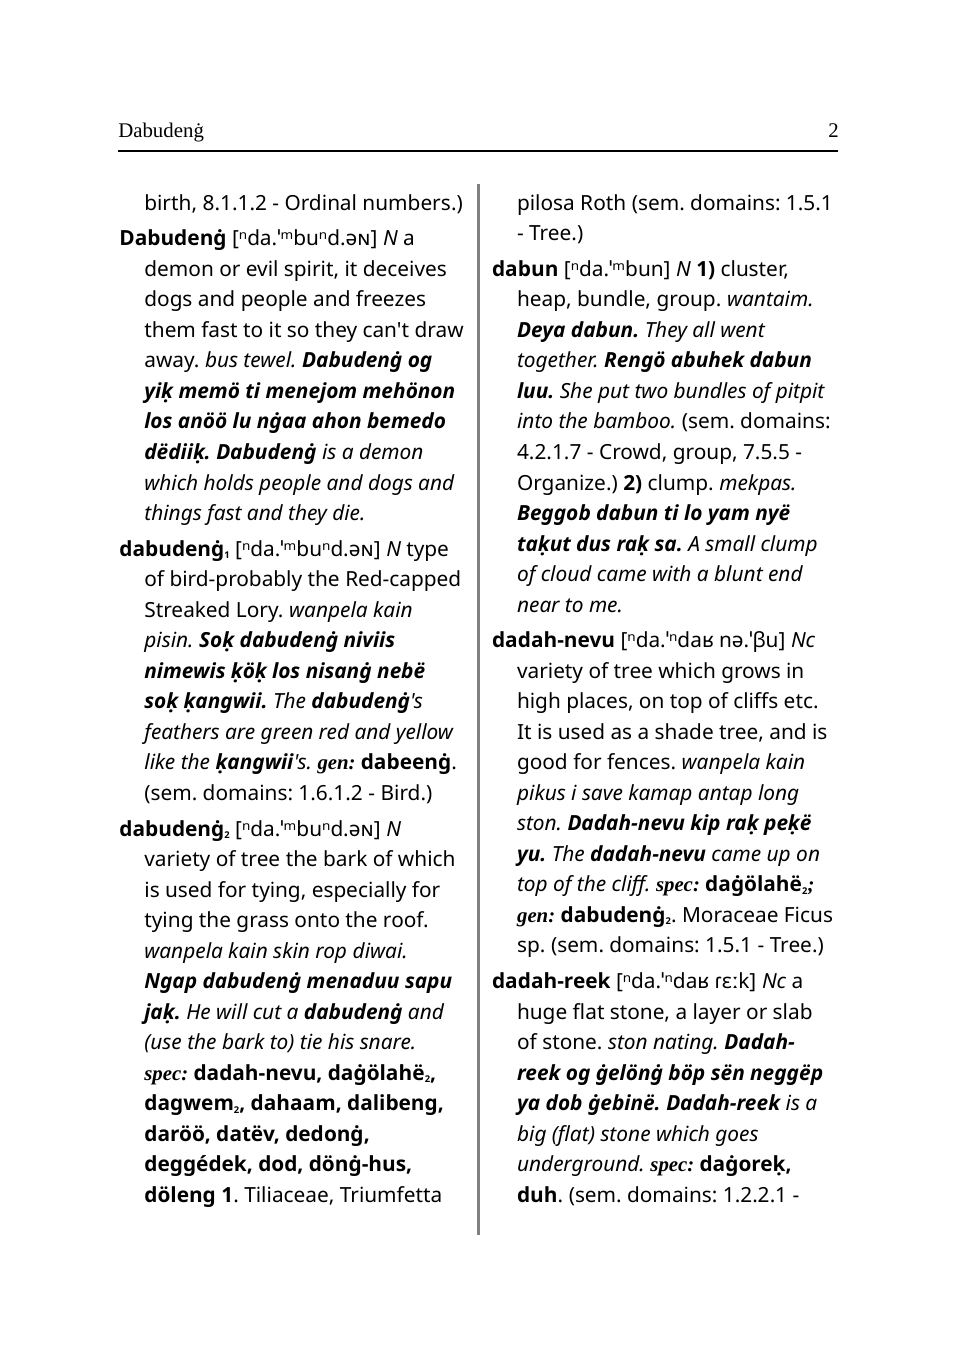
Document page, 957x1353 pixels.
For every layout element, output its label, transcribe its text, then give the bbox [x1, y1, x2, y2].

text pilosa Roth (sem. domains: 1.5.1 - Tree.) [492, 186, 837, 251]
text dabudenġ1 [ⁿda.ˈᵐbuⁿd.əɴ] N type of bird-probably the Red-capped Streaked Lory. wanpela kain pisin. Soḳ dabudenġ niviis nimewis ḳöḳ los nisanġ nebë soḳ ḳangwii. The dabudenġ's feathers are green red and yellow like the ḳangwii's. gen: dabeenġ. (sem. domains: 1.6.1.2 - Bird.) [119, 531, 465, 811]
text dadah-nevu [ⁿda.ˈⁿdaʁ nə.ˈβu] Nc variety of tree which grows in high places, on top of cliffs etc. It is used as a shade tree, and is good for fences. wanpela kain pikus i save kamap antap long ston. Dadah-nevu kip raḳ peḳë yu. The dadah-nevu came up on top of the cliff. spec: daġölahë2; gen: dabudenġ2. Moraceae Ficus sp. (sem. domains: 1.5.1 - Tree.) [492, 622, 837, 963]
text dabudenġ2 [ⁿda.ˈᵐbuⁿd.əɴ] N variety of tree the bark of which is used for tying, especially for tying the grass onto the roof. wanpela kain skin rop diwai. Ngap dabudenġ menaduu sapu jaḳ. He will cut a dabudenġ and (use the bark to) tie his snare. spec: dadah-nevu, daġölahë2, dagwem2, dahaam, dalibeng, daröö, datëv, dedonġ, deggédek, dod, dönġ-hus, döleng 1. Tiliaceae, Triumfetta [119, 811, 465, 1213]
text Dabudenġ [ⁿda.ˈᵐbuⁿd.əɴ] N a demon or evil spirit, it deceives dogs and people and freezes them fast to it so they can't draw away. bus tewel. Dabudenġ og yiḳ memö ti menejom mehönon los anöö lu nġaa ahon bemedo dëdiiḳ. Dabudenġ is a demon which holds people and dogs and things fast and they die. [119, 220, 465, 531]
text dadah-reek [ⁿda.ˈⁿdaʁ ɾɛːk] Nc a huge flat stone, a layer or slab of stone. ston nating. Dadah-reek og ġelönġ böp sën neggëp ya dob ġebinë. Dadah-reek is a big (flat) stone which goes underground. spec: daġoreḳ, duh. (sem. domains: 1.2.2.1 [492, 963, 837, 1213]
text birth, 8.1.1.2 - Ordinal numbers.) [119, 186, 465, 220]
text dabun [ⁿda.ˈᵐbun] N 1) cluster, heap, bundle, group. wantaim. Deya dabun. They all went together. Rengö abuhek dabun luu. She put two bundles of pitpit into the bamboo. (sem. domains: 4.2.1.7 - Crowd, group, 7.5.5 - Organize.) 2) clump. mekpas. Beggob dabun ti lo yam nyë taḳut dus raḳ sa. A small clump of cloud came with a blunt end near to me. [492, 251, 837, 622]
